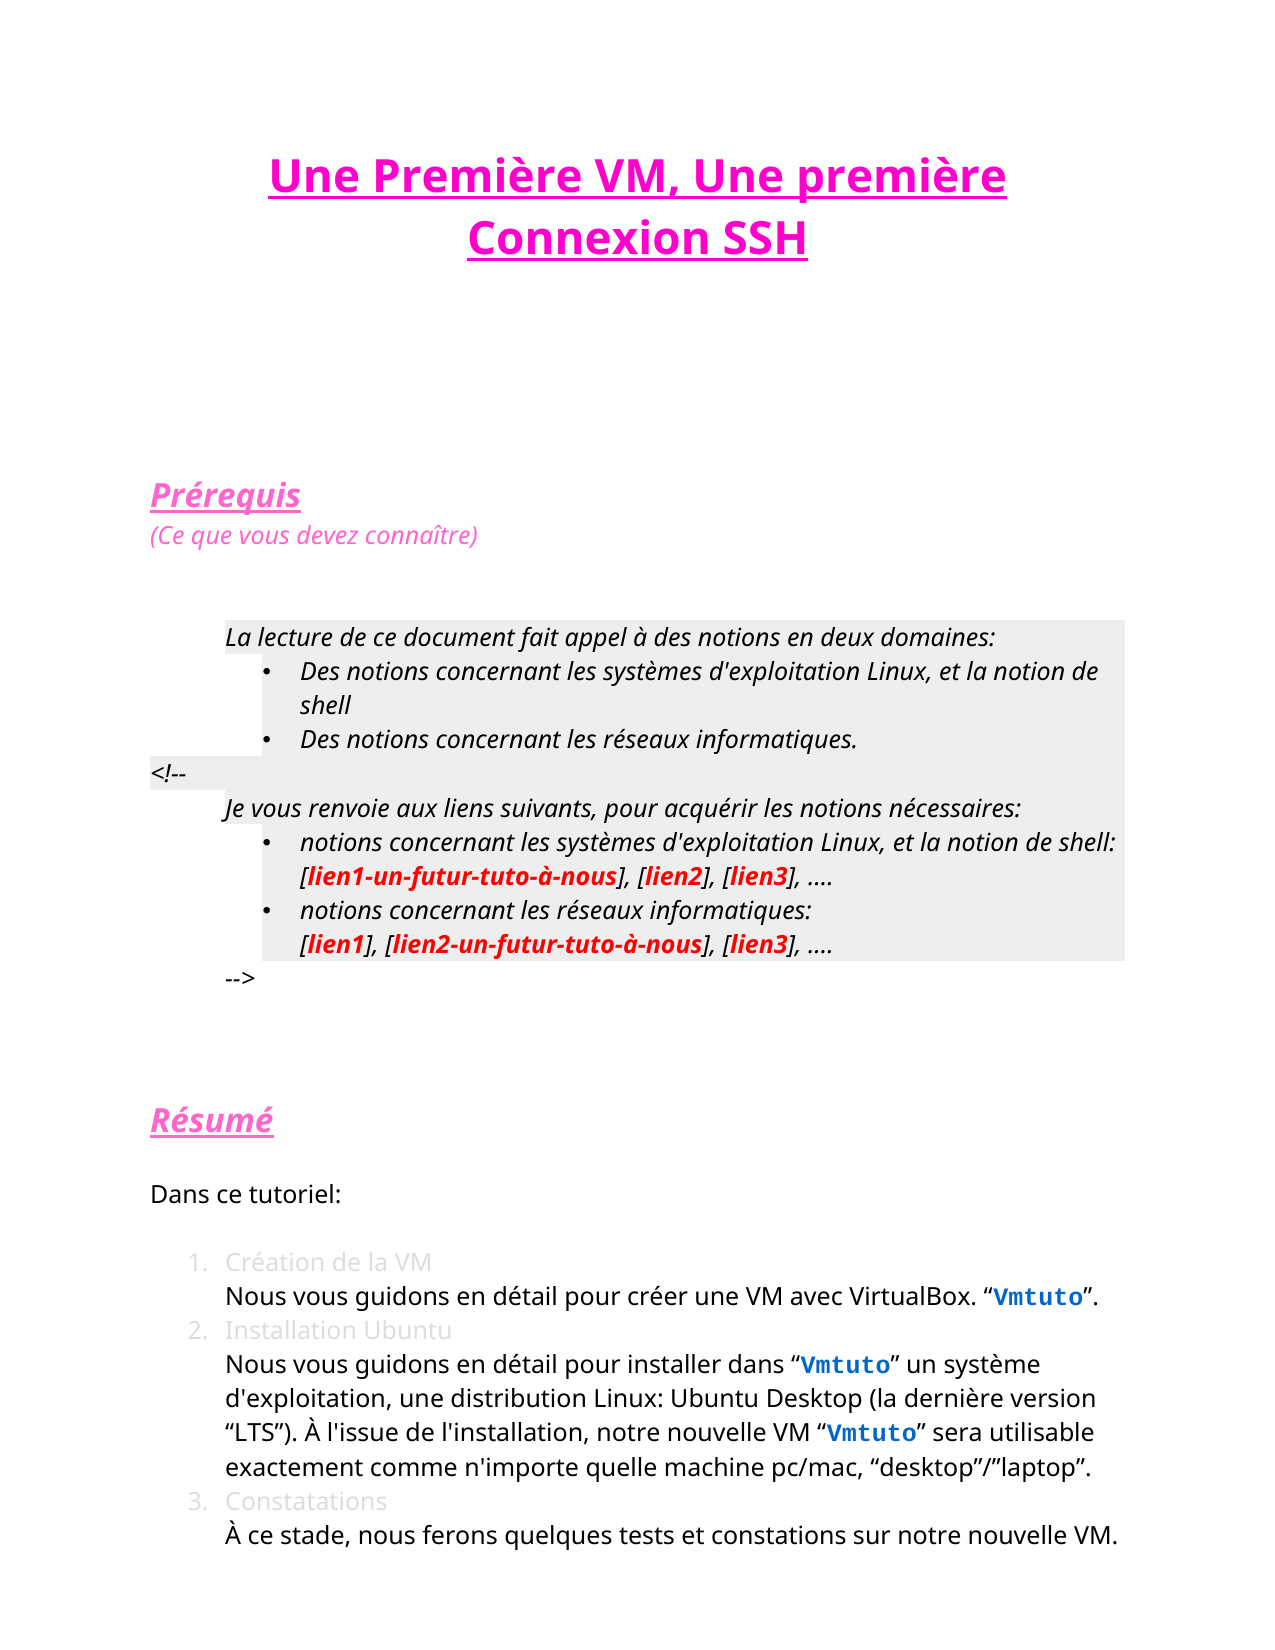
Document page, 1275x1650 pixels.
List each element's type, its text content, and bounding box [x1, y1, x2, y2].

text Je vous renvoie aux liens suivants, pour acquérir les notions nécessaires: [225, 790, 1125, 824]
list Nous vous guidons en détail pour installer dans “Vmtuto” un système d'exploitation, une distribution Linux: Ubuntu Desktop (la dernière version “LTS”). À l'issue de l'installation, notre nouvelle VM “Vmtuto” sera utilisable exactement comme n'importe quelle machine pc/mac, “desktop”/”laptop”. [187, 1347, 1125, 1483]
list [lien1], [lien2-un-futur-tuto-à-nous], [lien3], …. [262, 926, 1125, 961]
text Prérequis [150, 472, 1125, 518]
text <!-- [150, 756, 1125, 790]
list Nous vous guidons en détail pour créer une VM avec VirtualBox. “Vmtuto”. [187, 1278, 1125, 1313]
list Création de la VM [187, 1244, 1125, 1278]
text (Ce que vous devez connaître) [150, 518, 1125, 552]
list Installation Ubuntu [187, 1313, 1125, 1347]
text La lecture de ce document fait appel à des notions en deux domaines: [225, 620, 1125, 654]
text Résumé [150, 1097, 1125, 1142]
list Des notions concernant les réseaux informatiques. [262, 722, 1125, 756]
list À ce stade, nous ferons quelques tests et constations sur notre nouvelle VM. [187, 1517, 1125, 1552]
list Des notions concernant les systèmes d'exploitation Linux, et la notion de shell [262, 654, 1125, 722]
text --> [225, 961, 1125, 994]
text Une Première VM, Une première Connexion SSH [150, 143, 1125, 268]
list notions concernant les systèmes d'exploitation Linux, et la notion de shell: [lien1-un-futur-tuto-à-nous], [lien2], [lien3], …. [262, 824, 1125, 892]
text Dans ce tutoriel: [150, 1176, 1125, 1210]
list Constatations [187, 1483, 1125, 1517]
list notions concernant les réseaux informatiques: [262, 892, 1125, 926]
